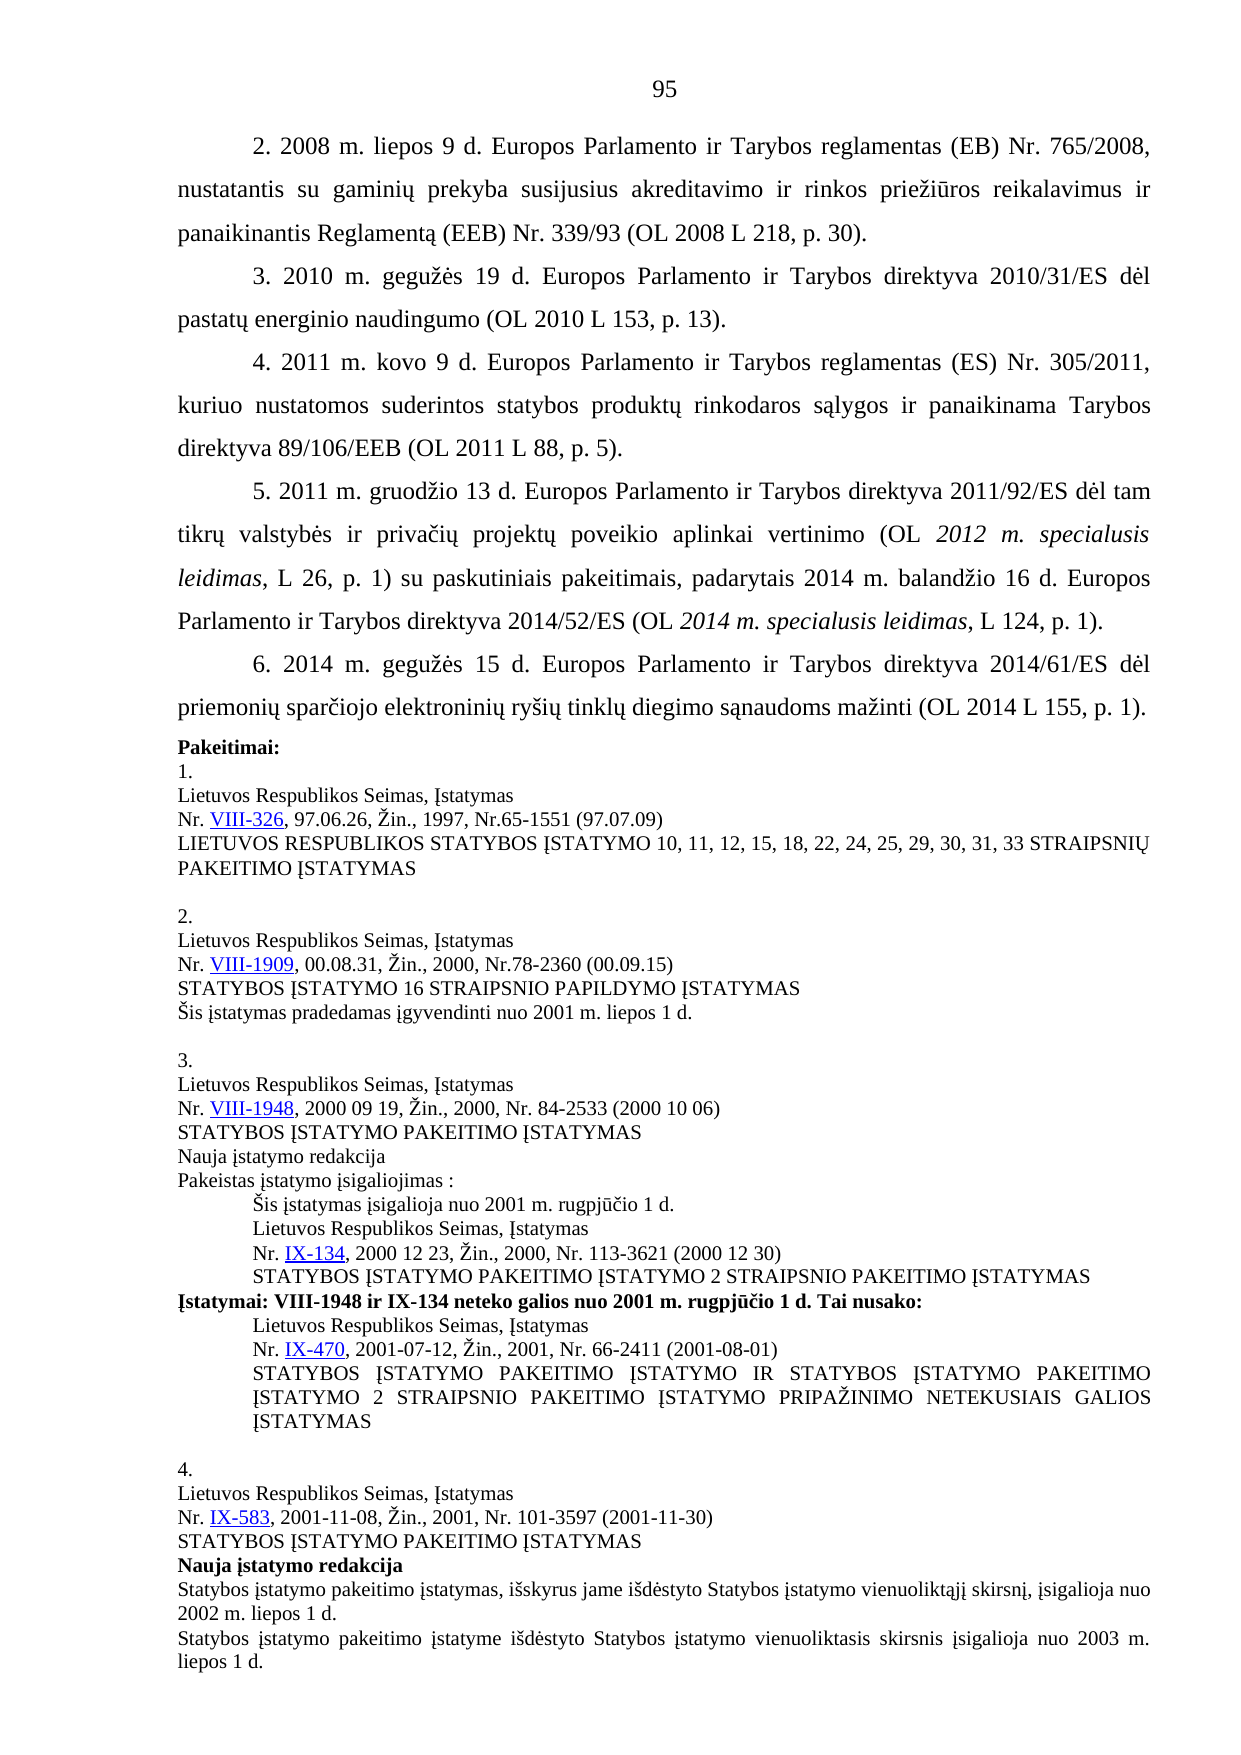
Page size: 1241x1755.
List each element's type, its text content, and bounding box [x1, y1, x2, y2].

text STATYBOS ĮSTATYMO 16 STRAIPSNIO PAPILDYMO ĮSTATYMAS [177, 976, 1152, 1000]
subtitle Nauja įstatymo redakcija [177, 1553, 1152, 1577]
text Įstatymai: VIII-1948 ir IX-134 neteko galios nuo 2001 m. rugpjūčio 1 d. Tai nusako: [177, 1288, 1152, 1313]
text STATYBOS ĮSTATYMO PAKEITIMO ĮSTATYMAS [177, 1529, 1152, 1553]
text Lietuvos Respublikos Seimas, Įstatymas [177, 1072, 1152, 1096]
text Nr. IX-470, 2001-07-12, Žin., 2001, Nr. 66-2411 (2001-08-01) [252, 1337, 1152, 1361]
text Nr. IX-134, 2000 12 23, Žin., 2000, Nr. 113-3621 (2000 12 30) [177, 1240, 1152, 1264]
text Statybos įstatymo pakeitimo įstatyme išdėstyto Statybos įstatymo vienuoliktasis skirsnis įsigalioja nuo 2003 m. liepos 1 d. [177, 1625, 1152, 1673]
text STATYBOS ĮSTATYMO PAKEITIMO ĮSTATYMO 2 STRAIPSNIO PAKEITIMO ĮSTATYMAS [177, 1264, 1152, 1288]
text STATYBOS ĮSTATYMO PAKEITIMO ĮSTATYMO IR STATYBOS ĮSTATYMO PAKEITIMO ĮSTATYMO 2 STRAIPSNIO PAKEITIMO ĮSTATYMO PRIPAŽINIMO NETEKUSIAIS GALIOS ĮSTATYMAS [252, 1361, 1152, 1433]
text STATYBOS ĮSTATYMO PAKEITIMO ĮSTATYMAS [177, 1120, 1152, 1144]
text Nauja įstatymo redakcija [177, 1144, 1152, 1168]
text Pakeitimai: [177, 735, 1152, 759]
text Lietuvos Respublikos Seimas, Įstatymas [177, 1216, 1152, 1240]
text Lietuvos Respublikos Seimas, Įstatymas [177, 928, 1152, 952]
text Lietuvos Respublikos Seimas, Įstatymas [252, 1313, 1152, 1337]
text Statybos įstatymo pakeitimo įstatymas, išskyrus jame išdėstyto Statybos įstatymo vienuoliktąjį skirsnį, įsigalioja nuo 2002 m. liepos 1 d. [177, 1577, 1152, 1625]
text Lietuvos Respublikos Seimas, Įstatymas [177, 1481, 1152, 1505]
text Šis įstatymas įsigalioja nuo 2001 m. rugpjūčio 1 d. [177, 1192, 1152, 1216]
text 3. 2010 m. gegužės 19 d. Europos Parlamento ir Tarybos direktyva 2010/31/ES dėl pastatų energinio naudingumo (OL 2010 L 153, p. 13). [177, 261, 1152, 333]
text 1. [177, 759, 1152, 783]
text Nr. IX-583, 2001-11-08, Žin., 2001, Nr. 101-3597 (2001-11-30) [177, 1505, 1152, 1529]
text Lietuvos Respublikos Seimas, Įstatymas [177, 783, 1152, 807]
text 3. [177, 1048, 1152, 1072]
text Šis įstatymas pradedamas įgyvendinti nuo 2001 m. liepos 1 d. [177, 1000, 1152, 1024]
text Pakeistas įstatymo įsigaliojimas : [177, 1168, 1152, 1192]
text Nr. VIII-326, 97.06.26, Žin., 1997, Nr.65-1551 (97.07.09) [177, 807, 1152, 831]
text 2. 2008 m. liepos 9 d. Europos Parlamento ir Tarybos reglamentas (EB) Nr. 765/2008, nustatantis su gaminių prekyba susijusius akreditavimo ir rinkos priežiūros reikalavimus ir panaikinantis Reglamentą (EEB) Nr. 339/93 (OL 2008 L 218, p. 30). [177, 131, 1152, 246]
text 5. 2011 m. gruodžio 13 d. Europos Parlamento ir Tarybos direktyva 2011/92/ES dėl tam tikrų valstybės ir privačių projektų poveikio aplinkai vertinimo (OL 2012 m. specialusis leidimas, L 26, p. 1) su paskutiniais pakeitimais, padarytais 2014 m. balandžio 16 d. Europos Parlamento ir Tarybos direktyva 2014/52/ES (OL 2014 m. specialusis leidimas, L 124, p. 1). [177, 476, 1152, 634]
text 4. [177, 1457, 1152, 1481]
text LIETUVOS RESPUBLIKOS STATYBOS ĮSTATYMO 10, 11, 12, 15, 18, 22, 24, 25, 29, 30, 31, 33 STRAIPSNIŲ PAKEITIMO ĮSTATYMAS [177, 831, 1152, 879]
text 6. 2014 m. gegužės 15 d. Europos Parlamento ir Tarybos direktyva 2014/61/ES dėl priemonių sparčiojo elektroninių ryšių tinklų diegimo sąnaudoms mažinti (OL 2014 L 155, p. 1). [177, 649, 1152, 721]
text Nr. VIII-1948, 2000 09 19, Žin., 2000, Nr. 84-2533 (2000 10 06) [177, 1096, 1152, 1120]
text Nr. VIII-1909, 00.08.31, Žin., 2000, Nr.78-2360 (00.09.15) [177, 952, 1152, 976]
text 2. [177, 903, 1152, 928]
text 4. 2011 m. kovo 9 d. Europos Parlamento ir Tarybos reglamentas (ES) Nr. 305/2011, kuriuo nustatomos suderintos statybos produktų rinkodaros sąlygos ir panaikinama Tarybos direktyva 89/106/EEB (OL 2011 L 88, p. 5). [177, 347, 1152, 462]
